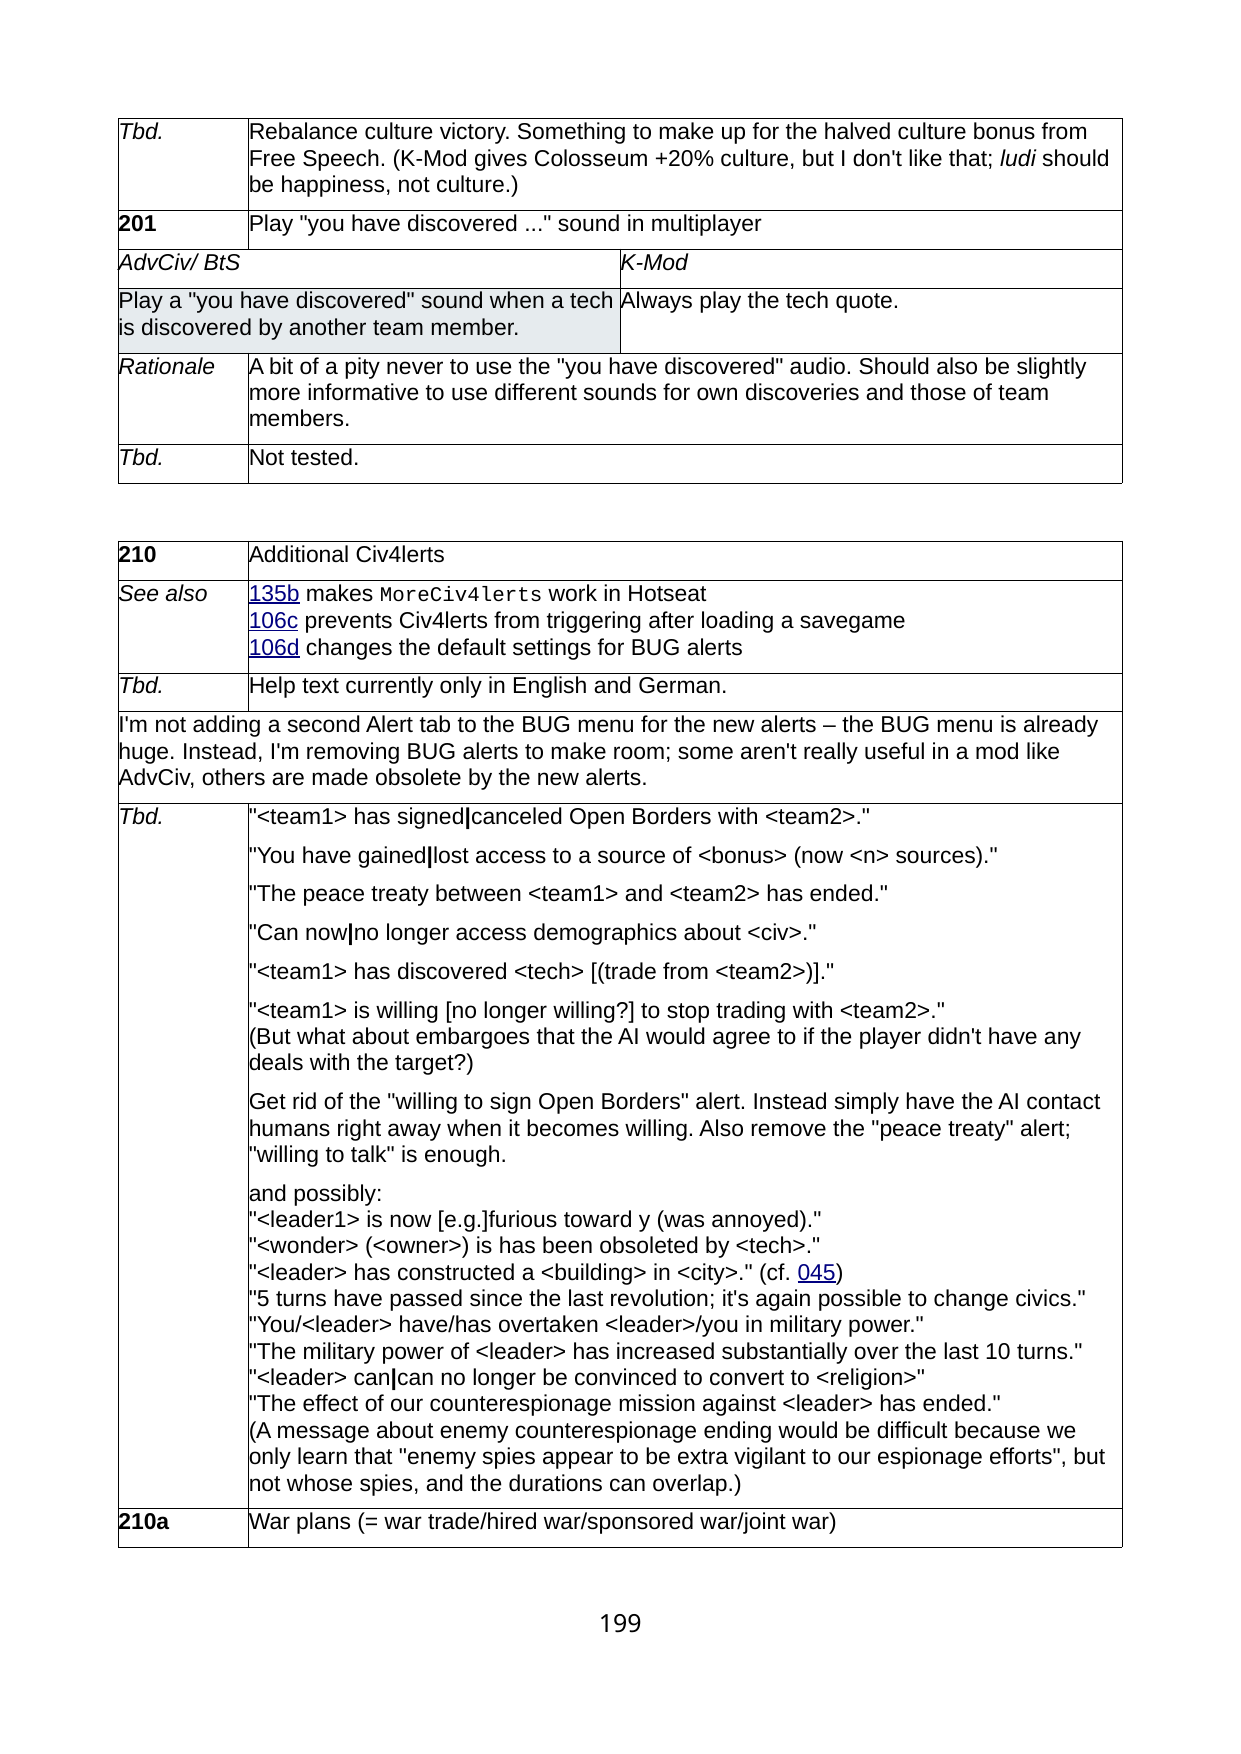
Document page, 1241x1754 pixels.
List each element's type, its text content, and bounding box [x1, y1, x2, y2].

table_cell Tbd. [119, 804, 248, 1508]
table_cell I'm not adding a second Alert tab to the BUG menu for the new alerts – the BUG menu is already huge. Instead, I'm removing BUG alerts to make room; some aren't really useful in a mod like AdvCiv, others are made obsolete by the new alerts. [119, 712, 1122, 803]
table_cell Always play the tech quote. [621, 289, 1122, 353]
table_cell Not tested. [249, 445, 1122, 483]
table_cell AdvCiv/ BtS [119, 250, 620, 287]
table_cell Rationale [119, 354, 248, 444]
table_cell 135b makes MoreCiv4lerts work in Hotseat 106c prevents Civ4lerts from triggering after loading a savegame 106d changes the default settings for BUG alerts [249, 581, 1122, 672]
table_cell A bit of a pity never to use the "you have discovered" audio. Should also be slightly more informative to use different sounds for own discoveries and those of team members. [249, 354, 1122, 444]
table_header 210 [119, 542, 248, 579]
table_cell Tbd. [119, 445, 248, 483]
table_cell Play "you have discovered ..." sound in multiplayer [249, 211, 1122, 248]
table_cell K-Mod [621, 250, 1122, 287]
table_cell War plans (= war trade/hired war/sponsored war/joint war) [249, 1509, 1122, 1547]
table_cell 201 [119, 211, 248, 248]
table_cell Tbd. [119, 674, 248, 711]
table_header Additional Civ4lerts [249, 542, 1122, 579]
table_cell Help text currently only in English and German. [249, 674, 1122, 711]
table_cell See also [119, 581, 248, 672]
table_cell Play a "you have discovered" sound when a tech is discovered by another team member. [119, 289, 620, 353]
table_cell Rebalance culture victory. Something to make up for the halved culture bonus from Free Speech. (K-Mod gives Colosseum +20% culture, but I don't like that; ludi should be happiness, not culture.) [249, 119, 1122, 210]
table_cell Tbd. [119, 119, 248, 210]
table_cell 210a [119, 1509, 248, 1547]
table_cell "<team1> has signed|canceled Open Borders with <team2>." "You have gained|lost access to a source of <bonus> (now <n> sources)." "The peace treaty between <team1> and <team2> has ended." "Can now|no longer access demographics about <civ>." "<team1> has discovered <tech> [(trade from <team2>)]." "<team1> is willing [no longer willing?] to stop trading with <team2>." (But what about embargoes that the AI would agree to if the player didn't have any deals with the target?) Get rid of the "willing to sign Open Borders" alert. Instead simply have the AI contact humans right away when it becomes willing. Also remove the "peace treaty" alert; "willing to talk" is enough. and possibly: "<leader1> is now [e.g.]furious toward y (was annoyed)." "<wonder> (<owner>) is has been obsoleted by <tech>." "<leader> has constructed a <building> in <city>." (cf. 045) "5 turns have passed since the last revolution; it's again possible to change civics." "You/<leader> have/has overtaken <leader>/you in military power." "The military power of <leader> has increased substantially over the last 10 turns." "<leader> can|can no longer be convinced to convert to <religion>" "The effect of our counterespionage mission against <leader> has ended." (A message about enemy counterespionage ending would be difficult because we only learn that "enemy spies appear to be extra vigilant to our espionage efforts", but not whose spies, and the durations can overlap.) [249, 804, 1122, 1508]
